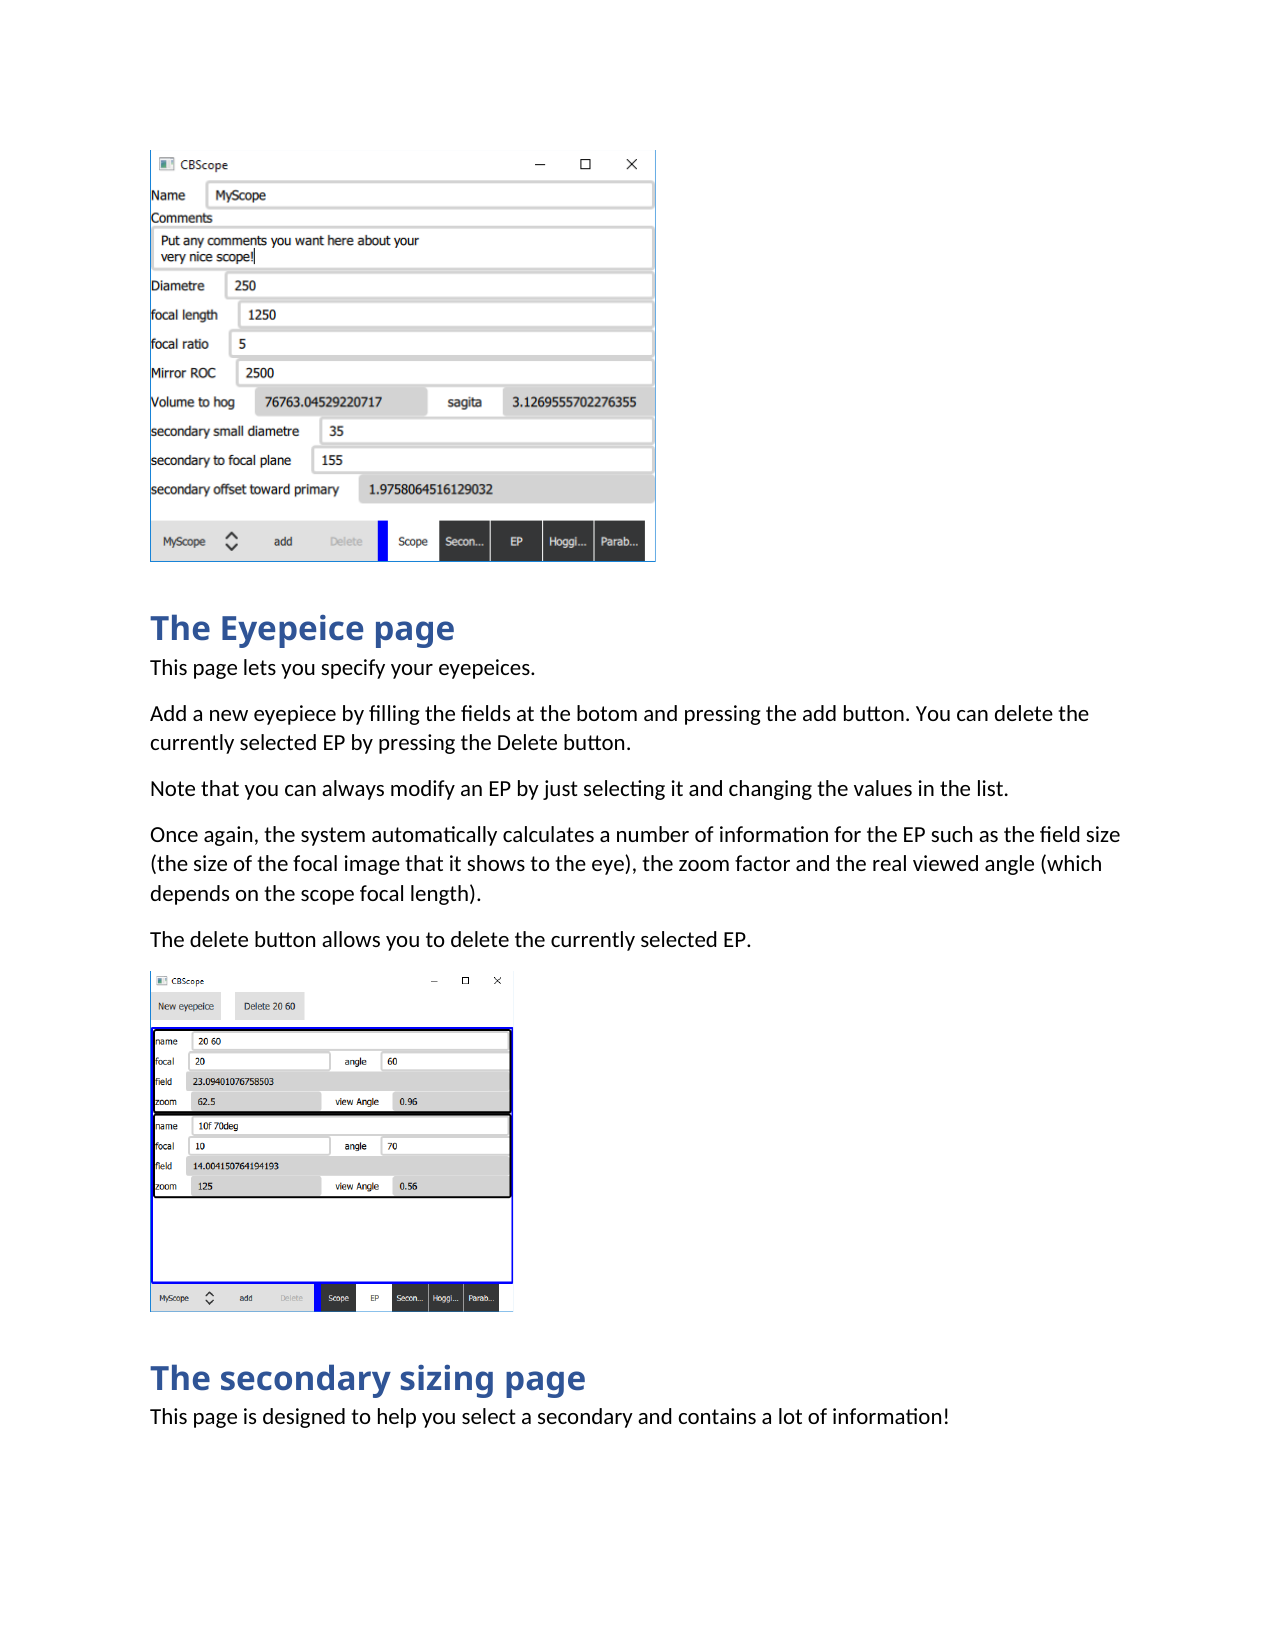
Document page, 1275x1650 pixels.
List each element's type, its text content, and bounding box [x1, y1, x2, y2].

text Note that you can always modify an EP by just selecting it and changing the values in the list. [150, 774, 1125, 802]
text This page is designed to help you select a secondary and contains a lot of information! [150, 1402, 1125, 1431]
text Once again, the system automatically calculates a number of information for the EP such as the field size (the size of the focal image that it shows to the eye), the zoom factor and the real viewed angle (which depends on the scope focal length). [150, 820, 1125, 907]
text Add a new eyepiece by filling the fields at the botom and pressing the add button. You can delete the currently selected EP by pressing the Delete button. [150, 699, 1125, 756]
subtitle The Eyepeice page [150, 605, 1125, 650]
text This page lets you specify your eyepeices. [150, 653, 1125, 681]
text The delete button allows you to delete the currently selected EP. [150, 925, 1125, 953]
subtitle The secondary sizing page [150, 1355, 1125, 1400]
